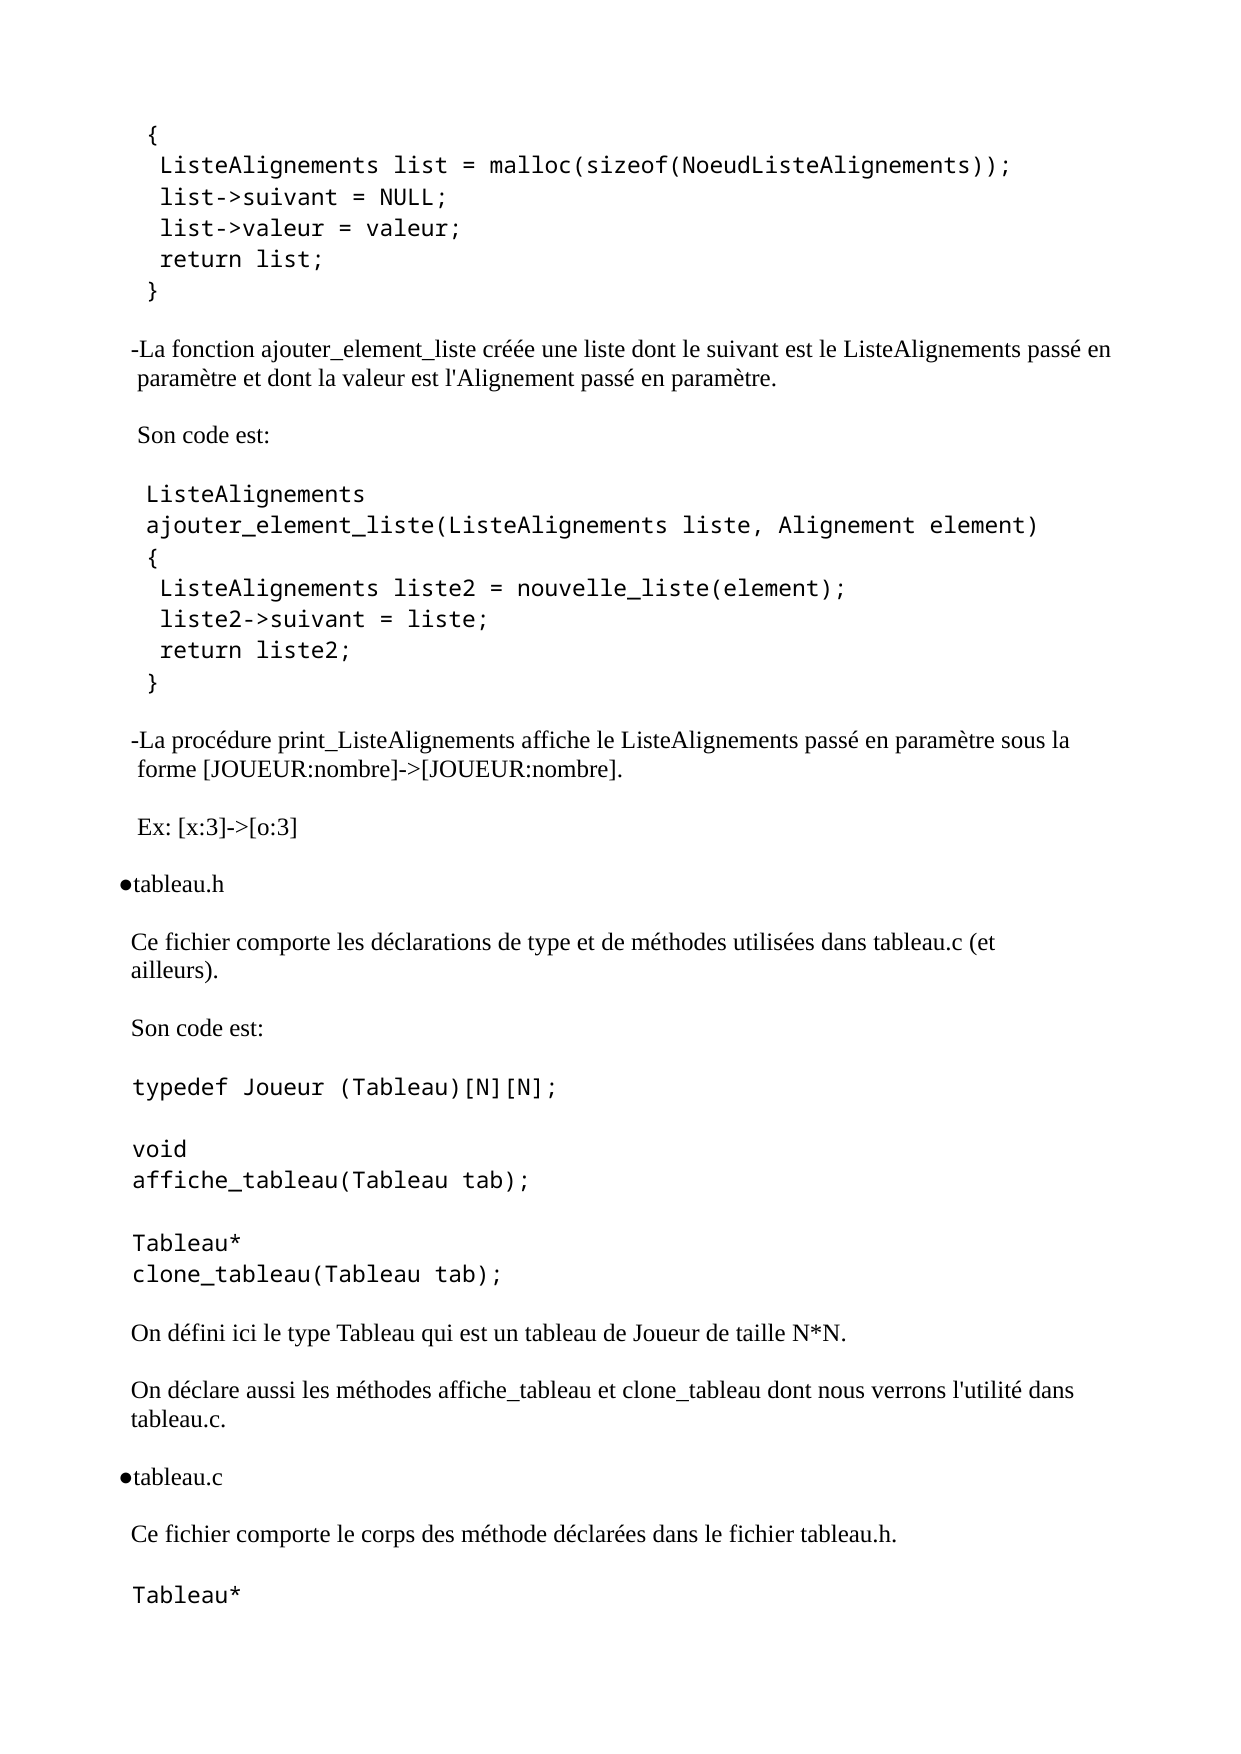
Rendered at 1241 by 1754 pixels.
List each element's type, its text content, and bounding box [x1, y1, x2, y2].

text return liste2; [118, 634, 1122, 666]
text Son code est: [118, 1013, 1122, 1042]
text ●tableau.c [118, 1462, 1122, 1491]
text ListeAlignements list = malloc(sizeof(NoeudListeAlignements)); [118, 149, 1122, 181]
text Tableau* [118, 1579, 1122, 1611]
text } [118, 666, 1122, 697]
text -La fonction ajouter_element_liste créée une liste dont le suivant est le ListeAlignements passé en [118, 334, 1122, 363]
text list->suivant = NULL; [118, 181, 1122, 212]
text } [118, 274, 1122, 306]
text Son code est: [118, 421, 1122, 449]
text On défini ici le type Tableau qui est un tableau de Joueur de taille N*N. [118, 1318, 1122, 1347]
text affiche_tableau(Tableau tab); [118, 1164, 1122, 1196]
text forme [JOUEUR:nombre]->[JOUEUR:nombre]. [118, 754, 1122, 783]
text ajouter_element_liste(ListeAlignements liste, Alignement element) [118, 509, 1122, 541]
text paramètre et dont la valeur est l'Alignement passé en paramètre. [118, 363, 1122, 392]
text { [118, 118, 1122, 149]
text -La procédure print_ListeAlignements affiche le ListeAlignements passé en paramètre sous la [118, 726, 1122, 754]
text ailleurs). [118, 956, 1122, 984]
text Ex: [x:3]->[o:3] [118, 812, 1122, 841]
text list->valeur = valeur; [118, 212, 1122, 243]
text ●tableau.h [118, 869, 1122, 898]
text On déclare aussi les méthodes affiche_tableau et clone_tableau dont nous verrons l'utilité dans [118, 1376, 1122, 1404]
text ListeAlignements [118, 478, 1122, 509]
text return list; [118, 243, 1122, 274]
text tableau.c. [118, 1404, 1122, 1433]
text { [118, 541, 1122, 572]
text ListeAlignements liste2 = nouvelle_liste(element); [118, 572, 1122, 603]
text typedef Joueur (Tableau)[N][N]; [118, 1071, 1122, 1102]
text clone_tableau(Tableau tab); [118, 1258, 1122, 1289]
text Tableau* [118, 1227, 1122, 1258]
text Ce fichier comporte les déclarations de type et de méthodes utilisées dans tableau.c (et [118, 927, 1122, 956]
text Ce fichier comporte le corps des méthode déclarées dans le fichier tableau.h. [118, 1519, 1122, 1548]
text liste2->suivant = liste; [118, 603, 1122, 634]
text void [118, 1133, 1122, 1164]
